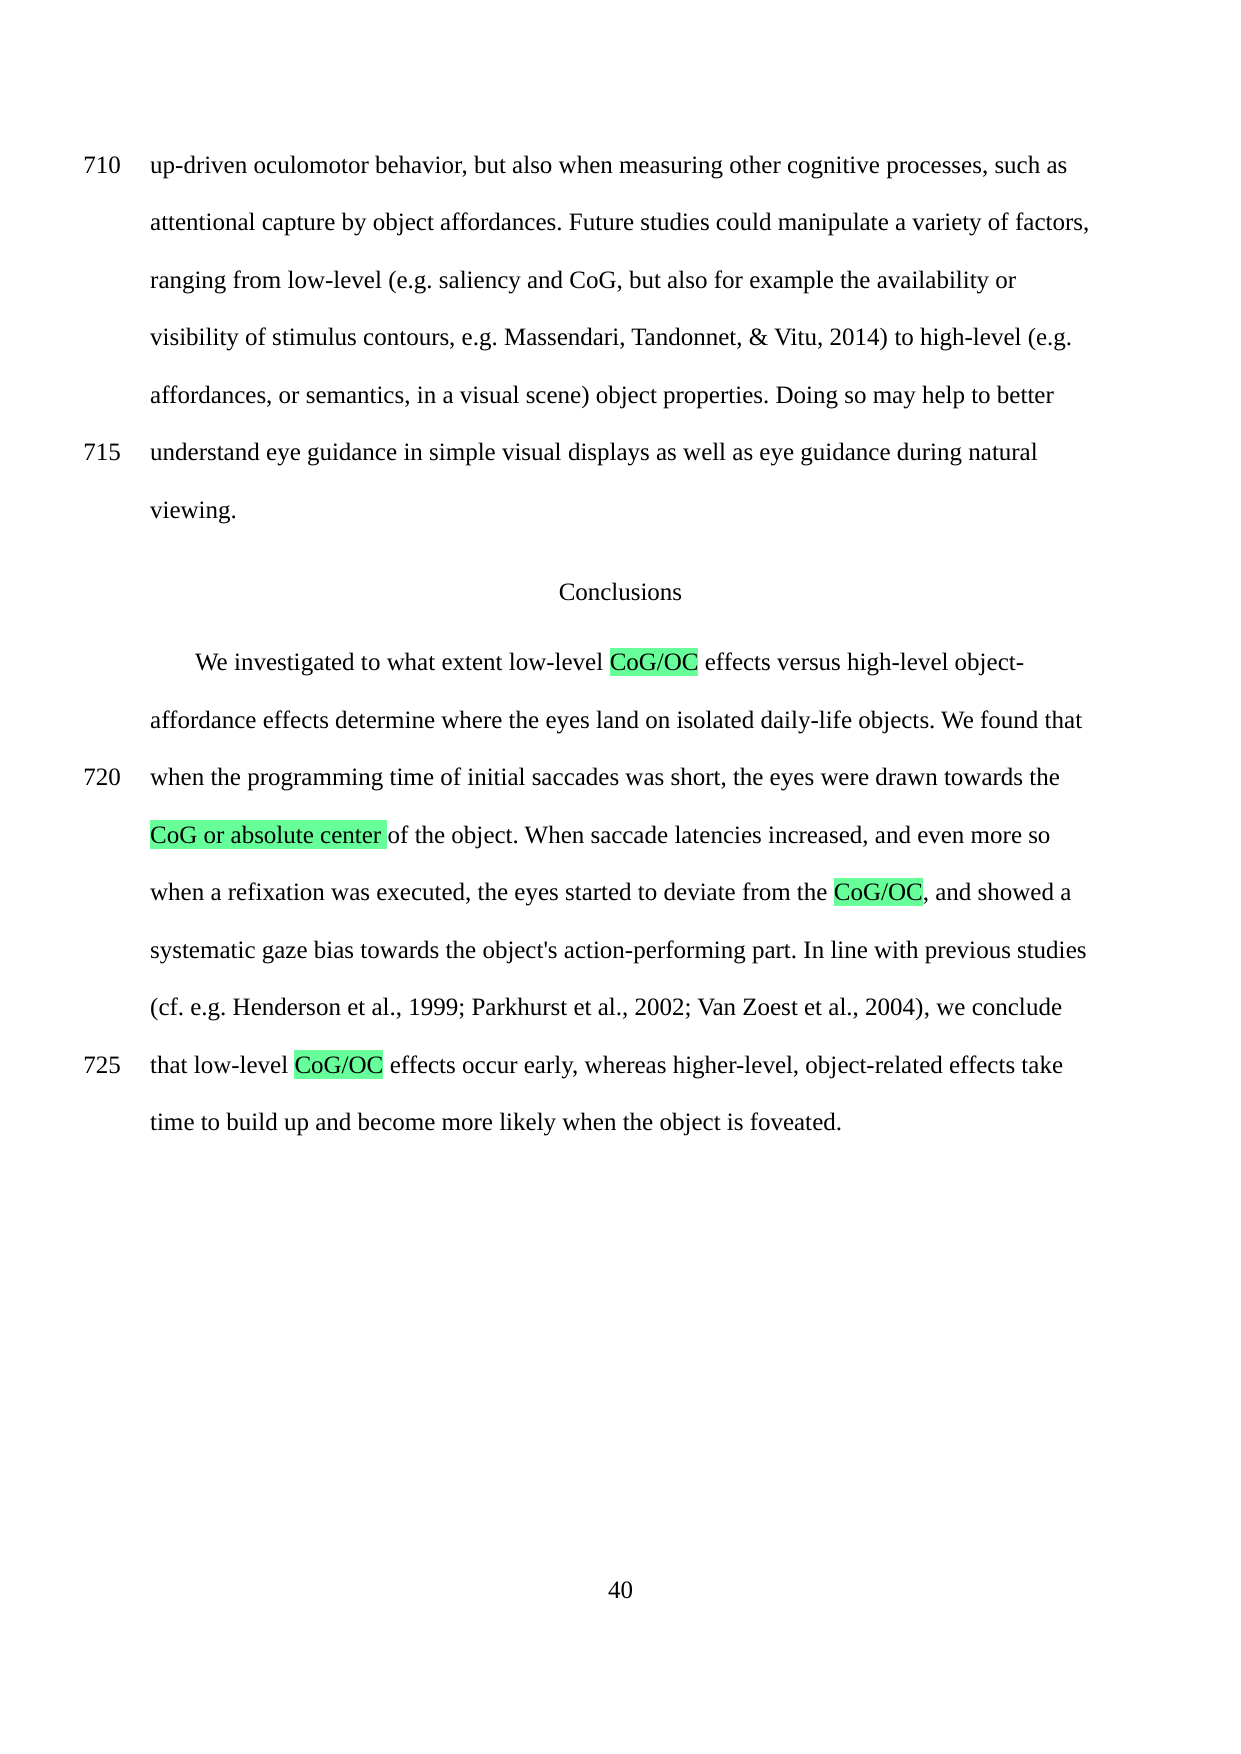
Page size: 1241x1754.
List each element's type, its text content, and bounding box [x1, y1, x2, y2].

text We investigated to what extent low-level CoG/OC effects versus high-level object-affordance effects determine where the eyes land on isolated daily-life objects. We found that when the programming time of initial saccades was short, the eyes were drawn towards the CoG or absolute center of the object. When saccade latencies increased, and even more so when a refixation was executed, the eyes started to deviate from the CoG/OC, and showed a systematic gaze bias towards the object's action-performing part. In line with previous studies (cf. e.g. Henderson et al., 1999; Parkhurst et al., 2002; Van Zoest et al., 2004), we conclude that low-level CoG/OC effects occur early, whereas higher-level, object-related effects take time to build up and become more likely when the object is foveated. [150, 647, 1091, 1136]
text up-driven oculomotor behavior, but also when measuring other cognitive processes, such as attentional capture by object affordances. Future studies could manipulate a variety of factors, ranging from low-level (e.g. saliency and CoG, but also for example the availability or visibility of stimulus contours, e.g. Massendari, Tandonnet, & Vitu, 2014) to high-level (e.g. affordances, or semantics, in a visual scene) object properties. Doing so may help to better understand eye guidance in simple visual displays as well as eye guidance during natural viewing. [150, 150, 1091, 524]
subtitle Conclusions [150, 577, 1091, 606]
